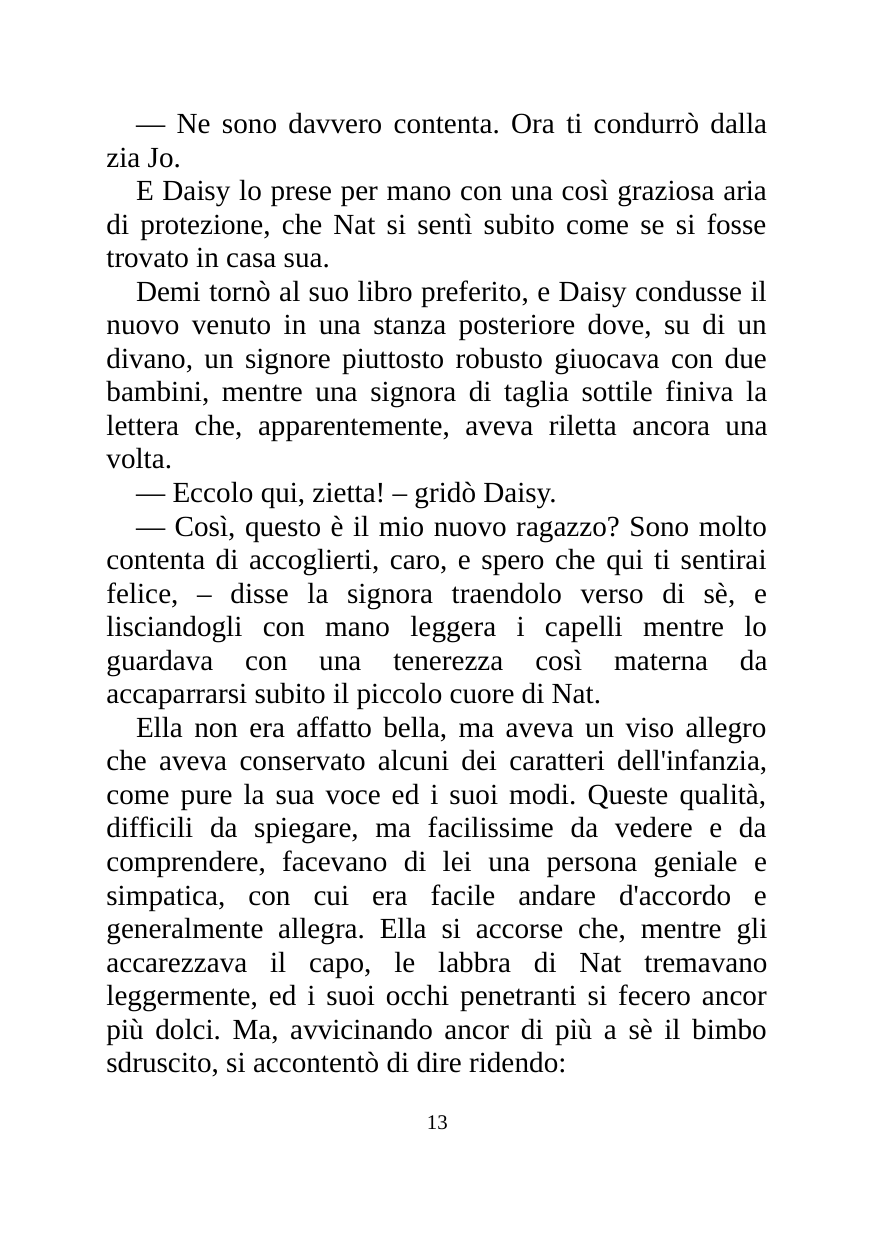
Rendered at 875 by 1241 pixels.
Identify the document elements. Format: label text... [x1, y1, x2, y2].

text Demi tornò al suo libro preferito, e Daisy condusse il nuovo venuto in una stanza posteriore dove, su di un divano, un signore piuttosto robusto giuocava con due bambini, mentre una signora di taglia sottile finiva la lettera che, apparentemente, aveva riletta ancora una volta. [106, 274, 768, 475]
text — Ne sono davvero contenta. Ora ti condurrò dalla zia Jo. [106, 106, 768, 173]
text E Daisy lo prese per mano con una così graziosa aria di protezione, che Nat si sentì subito come se si fosse trovato in casa sua. [106, 173, 768, 274]
text Ella non era affatto bella, ma aveva un viso allegro che aveva conservato alcuni dei caratteri dell'infanzia, come pure la sua voce ed i suoi modi. Queste qualità, difficili da spiegare, ma facilissime da vedere e da comprendere, facevano di lei una persona geniale e simpatica, con cui era facile andare d'accordo e generalmente allegra. Ella si accorse che, mentre gli accarezzava il capo, le labbra di Nat tremavano leggermente, ed i suoi occhi penetranti si fecero ancor più dolci. Ma, avvicinando ancor di più a sè il bimbo sdruscito, si accontentò di dire ridendo: [106, 710, 768, 1079]
text — Così, questo è il mio nuovo ragazzo? Sono molto contenta di accoglierti, caro, e spero che qui ti sentirai felice, – disse la signora traendolo verso di sè, e lisciandogli con mano leggera i capelli mentre lo guardava con una tenerezza così materna da accaparrarsi subito il piccolo cuore di Nat. [106, 509, 768, 710]
text — Eccolo qui, zietta! – gridò Daisy. [106, 475, 768, 509]
